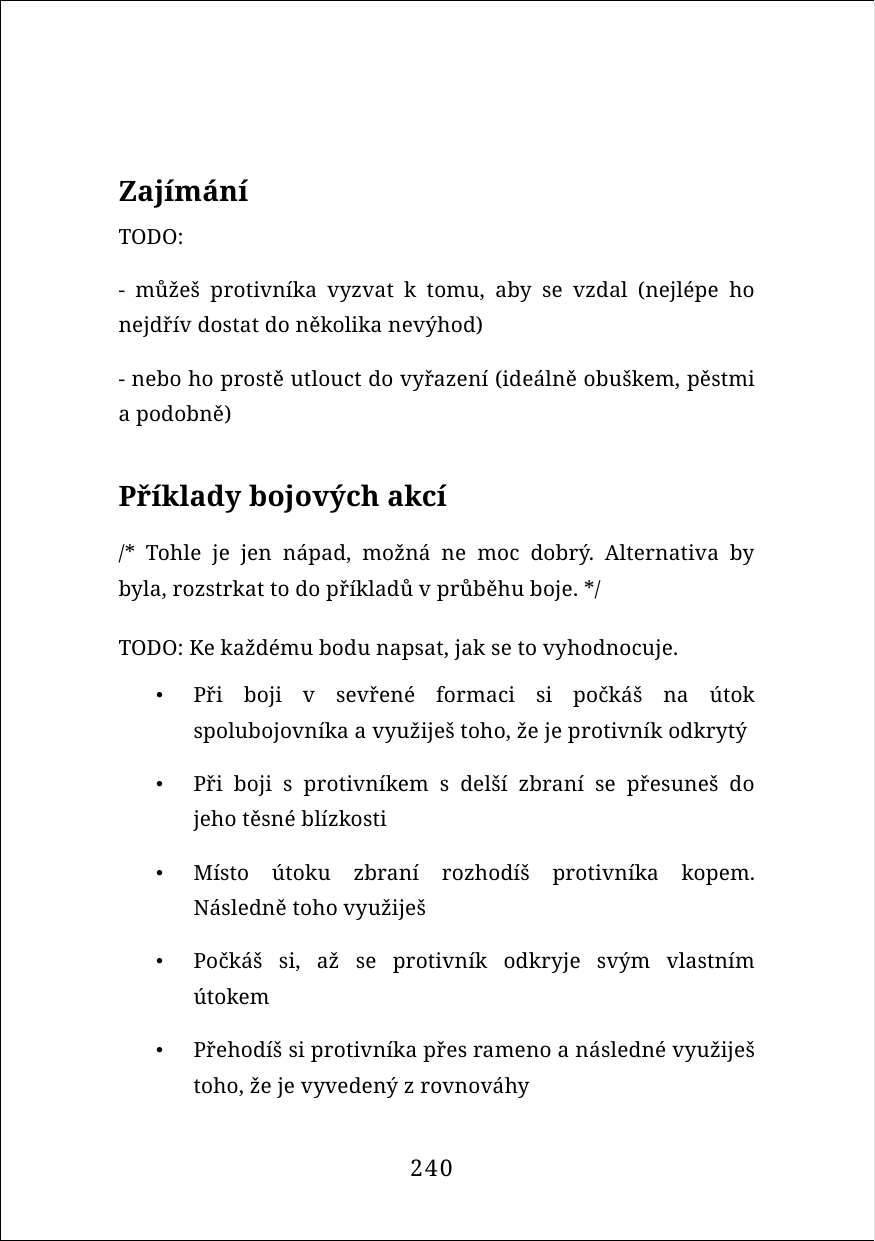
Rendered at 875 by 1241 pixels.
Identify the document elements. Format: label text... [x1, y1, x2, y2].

text TODO: Ke každému bodu napsat, jak se to vyhodnocuje. [118, 633, 756, 661]
list Při boji v sevřené formaci si počkáš na útok spolubojovníka a využiješ toho, že je protivník odkrytý [156, 680, 756, 744]
text - nebo ho prostě utlouct do vyřazení (ideálně obuškem, pěstmi a podobně) [118, 364, 756, 428]
text - můžeš protivníka vyzvat k tomu, aby se vzdal (nejlépe ho nejdřív dostat do několika nevýhod) [118, 275, 756, 339]
text /* Tohle je jen nápad, možná ne moc dobrý. Alternativa by byla, rozstrkat to do příkladů v průběhu boje. */ [118, 538, 756, 602]
subtitle Zajímání [118, 172, 756, 210]
text TODO: [118, 222, 756, 250]
list Počkáš si, až se protivník odkryje svým vlastním útokem [156, 946, 756, 1010]
list Při boji s protivníkem s delší zbraní se přesuneš do jeho těsné blízkosti [156, 769, 756, 833]
list Přehodíš si protivníka přes rameno a následné využiješ toho, že je vyvedený z rovnováhy [156, 1035, 756, 1099]
subtitle Příklady bojových akcí [118, 476, 756, 514]
list Místo útoku zbraní rozhodíš protivníka kopem. Následně toho využiješ [156, 858, 756, 922]
